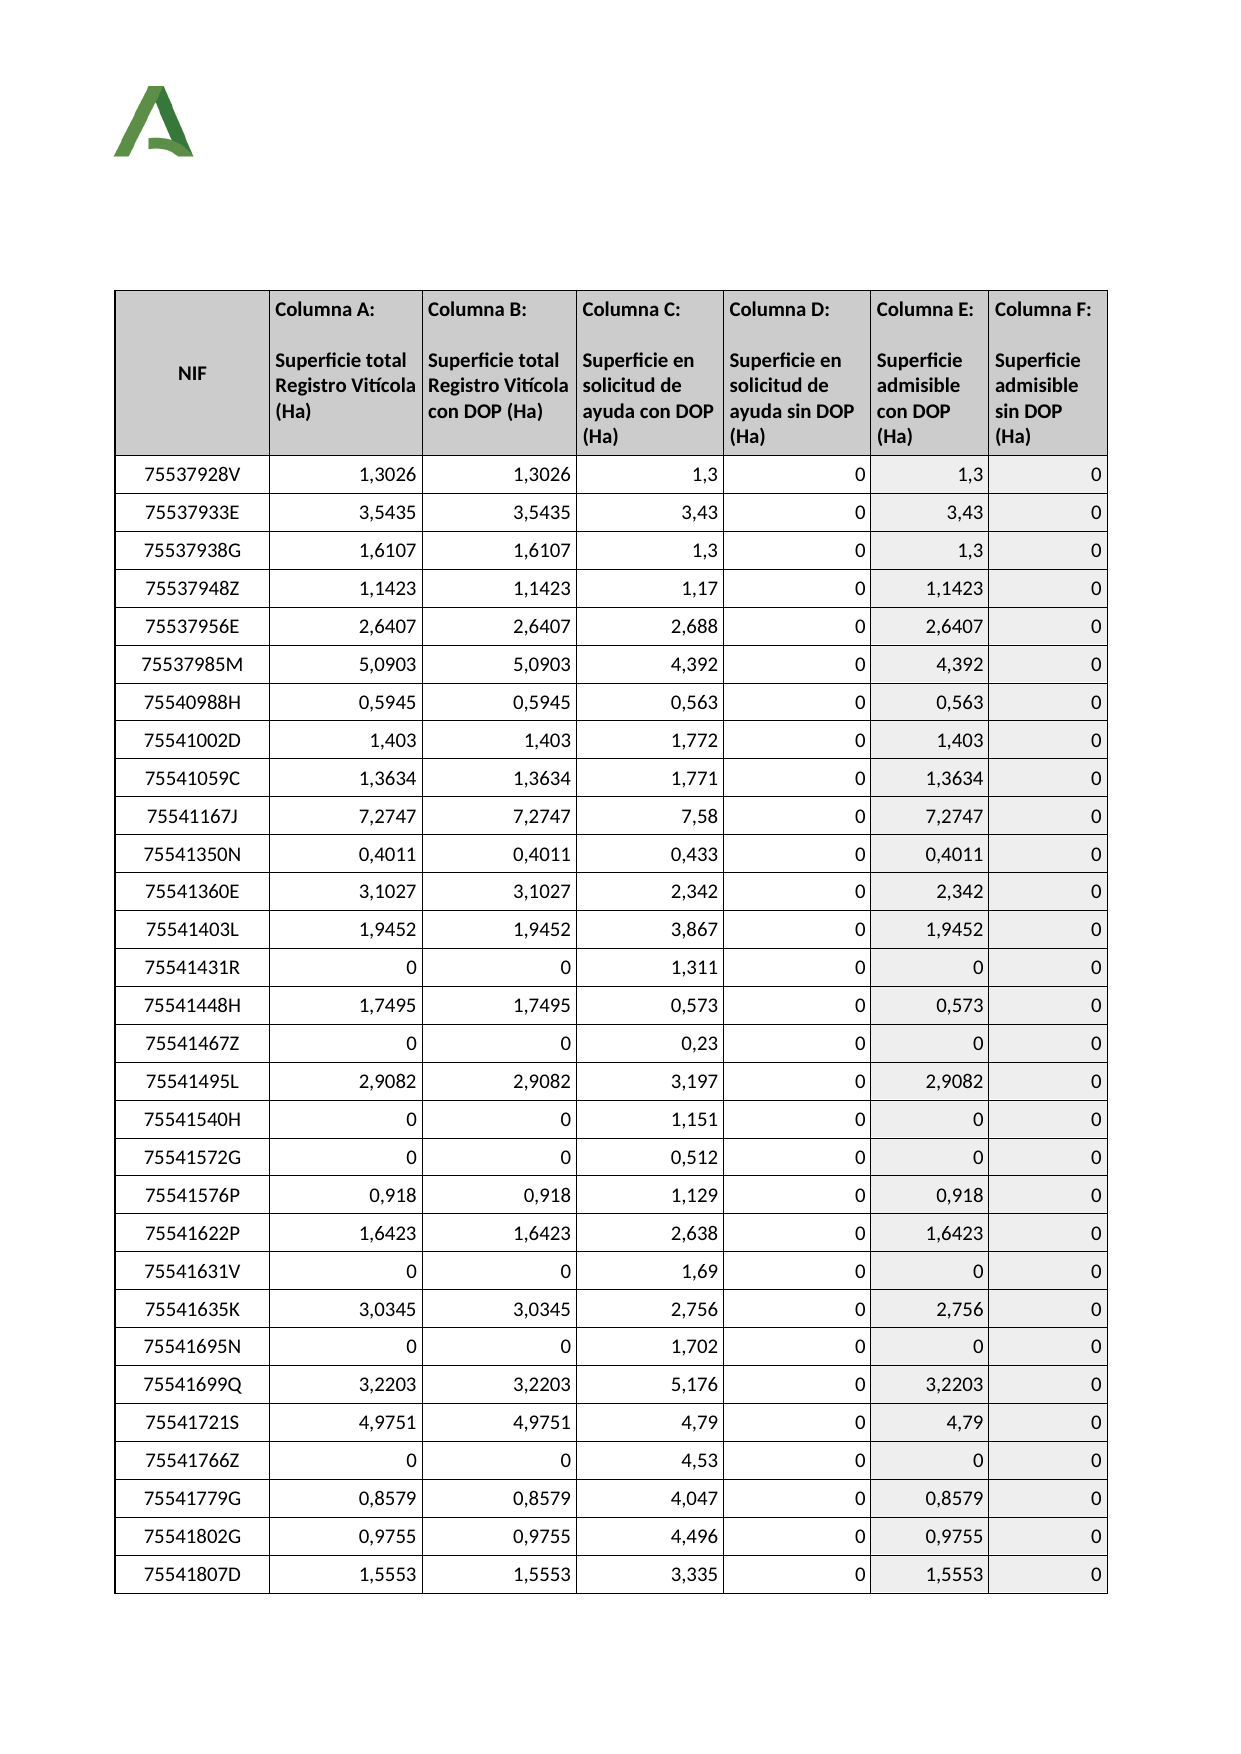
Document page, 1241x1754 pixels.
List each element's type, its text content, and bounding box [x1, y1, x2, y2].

table_cell 0 [989, 987, 1107, 1024]
table_cell 4,496 [577, 1518, 723, 1554]
table_cell 75537985M [116, 646, 269, 682]
table_cell 0 [989, 1480, 1107, 1517]
table_cell 0,563 [577, 684, 723, 720]
table_cell 0,4011 [871, 835, 988, 872]
table_cell 0 [270, 1328, 422, 1365]
table_cell 1,129 [577, 1176, 723, 1213]
table_cell 0,9755 [871, 1518, 988, 1554]
table_cell 4,53 [577, 1442, 723, 1479]
table_cell 3,43 [577, 494, 723, 531]
table_cell 0 [989, 797, 1107, 834]
table_cell 75537933E [116, 494, 269, 531]
table_cell 2,9082 [871, 1063, 988, 1099]
table_cell 75541495L [116, 1063, 269, 1099]
table_cell 0 [270, 1252, 422, 1289]
table_cell 0,9755 [270, 1518, 422, 1554]
table_cell 0 [724, 911, 870, 948]
table_cell 0 [724, 1139, 870, 1175]
table_cell 1,6423 [423, 1214, 576, 1251]
table_cell 2,9082 [423, 1063, 576, 1099]
table_cell 0 [724, 1252, 870, 1289]
table_cell 3,2203 [270, 1366, 422, 1403]
table_cell 1,5553 [270, 1556, 422, 1592]
table_cell 0 [989, 1252, 1107, 1289]
table_cell 7,2747 [423, 797, 576, 834]
table_cell 7,58 [577, 797, 723, 834]
table_cell 1,3 [871, 532, 988, 569]
table_cell 1,69 [577, 1252, 723, 1289]
table_cell 0 [871, 1328, 988, 1365]
table_header Columna D: Superficie en solicitud de ayuda sin DOP (Ha) [724, 291, 870, 455]
table_cell 1,403 [423, 721, 576, 758]
table_cell 1,3 [577, 456, 723, 493]
table_cell 0 [989, 1290, 1107, 1327]
table_cell 0 [724, 570, 870, 607]
table_cell 3,1027 [423, 873, 576, 910]
table_cell 1,3634 [270, 759, 422, 796]
table_cell 4,392 [871, 646, 988, 682]
table_cell 0,918 [270, 1176, 422, 1213]
table_cell 0,5945 [423, 684, 576, 720]
table_cell 0 [989, 911, 1107, 948]
table_cell 0,512 [577, 1139, 723, 1175]
table_cell 2,9082 [270, 1063, 422, 1099]
table_cell 0 [989, 1442, 1107, 1479]
table_cell 75541431R [116, 949, 269, 986]
table_cell 75541635K [116, 1290, 269, 1327]
table_cell 0 [724, 684, 870, 720]
table_cell 75541622P [116, 1214, 269, 1251]
table_cell 4,9751 [423, 1404, 576, 1441]
table_cell 1,3026 [423, 456, 576, 493]
table_cell 1,9452 [423, 911, 576, 948]
table_cell 0 [724, 721, 870, 758]
table_cell 0 [270, 1101, 422, 1137]
table_cell 1,702 [577, 1328, 723, 1365]
table_cell 0,9755 [423, 1518, 576, 1554]
table_cell 0 [724, 949, 870, 986]
table_cell 0,23 [577, 1025, 723, 1062]
table_cell 0 [724, 797, 870, 834]
table_cell 1,1423 [423, 570, 576, 607]
table_cell 0 [724, 494, 870, 531]
table_cell 7,2747 [871, 797, 988, 834]
table_cell 75541467Z [116, 1025, 269, 1062]
table_cell 0 [871, 1139, 988, 1175]
table_cell 75541350N [116, 835, 269, 872]
table_cell 0 [724, 1214, 870, 1251]
table_cell 0 [871, 1101, 988, 1137]
table_cell 0 [989, 646, 1107, 682]
table_cell 1,3 [577, 532, 723, 569]
table_cell 0 [989, 721, 1107, 758]
table_cell 0 [423, 1139, 576, 1175]
table_cell 0 [724, 873, 870, 910]
table_cell 0 [724, 608, 870, 644]
table_cell 1,5553 [423, 1556, 576, 1592]
table_cell 0 [989, 532, 1107, 569]
table_cell 0 [724, 1366, 870, 1403]
table_cell 3,335 [577, 1556, 723, 1592]
table_cell 0 [270, 1139, 422, 1175]
picture [109, 81, 198, 161]
table_cell 75541802G [116, 1518, 269, 1554]
table_cell 0 [724, 1063, 870, 1099]
table_cell 0 [989, 1176, 1107, 1213]
table_cell 3,43 [871, 494, 988, 531]
table_cell 1,1423 [871, 570, 988, 607]
table_cell 3,5435 [270, 494, 422, 531]
table_cell 2,756 [577, 1290, 723, 1327]
table_cell 1,1423 [270, 570, 422, 607]
table_cell 0 [989, 1366, 1107, 1403]
table_cell 75541448H [116, 987, 269, 1024]
table_cell 4,392 [577, 646, 723, 682]
table_cell 1,6107 [270, 532, 422, 569]
table_cell 5,0903 [270, 646, 422, 682]
table_cell 1,6423 [270, 1214, 422, 1251]
table_cell 3,197 [577, 1063, 723, 1099]
table_cell 0 [423, 1328, 576, 1365]
table_cell 0 [724, 532, 870, 569]
table_cell 0 [724, 987, 870, 1024]
table_cell 0 [989, 1025, 1107, 1062]
table_cell 3,2203 [423, 1366, 576, 1403]
table_cell 4,79 [577, 1404, 723, 1441]
table_cell 75541807D [116, 1556, 269, 1592]
table_cell 3,2203 [871, 1366, 988, 1403]
table_cell 0 [989, 1101, 1107, 1137]
table_cell 0 [724, 759, 870, 796]
table_cell 0,8579 [871, 1480, 988, 1517]
table_cell 75541360E [116, 873, 269, 910]
table_cell 0 [724, 646, 870, 682]
table_cell 0,8579 [270, 1480, 422, 1517]
table_cell 0 [724, 1518, 870, 1554]
table_cell 0 [989, 494, 1107, 531]
table_cell 1,9452 [270, 911, 422, 948]
table_cell 0 [989, 759, 1107, 796]
table_cell 3,5435 [423, 494, 576, 531]
table_cell 1,771 [577, 759, 723, 796]
table_cell 1,5553 [871, 1556, 988, 1592]
table_cell 7,2747 [270, 797, 422, 834]
table_cell 0 [989, 949, 1107, 986]
table_cell 0,5945 [270, 684, 422, 720]
table_cell 2,756 [871, 1290, 988, 1327]
table_cell 0 [423, 1025, 576, 1062]
table_cell 0 [270, 1442, 422, 1479]
table_cell 0 [724, 1176, 870, 1213]
table_cell 0 [989, 1556, 1107, 1592]
table_cell 75541059C [116, 759, 269, 796]
table_cell 0,4011 [270, 835, 422, 872]
table_cell 0 [989, 1518, 1107, 1554]
table_cell 0 [871, 1252, 988, 1289]
table_cell 1,772 [577, 721, 723, 758]
table_cell 0 [423, 1252, 576, 1289]
table_cell 0 [871, 1025, 988, 1062]
table_cell 75537948Z [116, 570, 269, 607]
table_cell 0,918 [871, 1176, 988, 1213]
table_cell 0 [724, 1025, 870, 1062]
table_cell 75540988H [116, 684, 269, 720]
table_cell 2,6407 [423, 608, 576, 644]
table_cell 2,342 [871, 873, 988, 910]
table_cell 75541572G [116, 1139, 269, 1175]
table_cell 3,867 [577, 911, 723, 948]
table_cell 1,6107 [423, 532, 576, 569]
table_cell 0 [724, 1442, 870, 1479]
table_cell 1,3026 [270, 456, 422, 493]
table_cell 0 [724, 1480, 870, 1517]
table_cell 1,7495 [423, 987, 576, 1024]
table_cell 0 [989, 1404, 1107, 1441]
table_cell 2,638 [577, 1214, 723, 1251]
table_header Columna F: Superficie admisible sin DOP (Ha) [989, 291, 1107, 455]
table_header Columna C: Superficie en solicitud de ayuda con DOP (Ha) [577, 291, 723, 455]
table_cell 2,688 [577, 608, 723, 644]
table_cell 0 [724, 456, 870, 493]
table_cell 0 [724, 1556, 870, 1592]
table_cell 0 [423, 949, 576, 986]
table_cell 2,6407 [270, 608, 422, 644]
table_cell 0 [423, 1442, 576, 1479]
table_cell 75541699Q [116, 1366, 269, 1403]
table_cell 75541766Z [116, 1442, 269, 1479]
table_cell 75541002D [116, 721, 269, 758]
table_cell 0 [724, 1290, 870, 1327]
table_cell 2,342 [577, 873, 723, 910]
table_cell 0 [989, 873, 1107, 910]
table_cell 0,918 [423, 1176, 576, 1213]
table_cell 0,4011 [423, 835, 576, 872]
table_cell 1,7495 [270, 987, 422, 1024]
table_header NIF [116, 291, 269, 455]
table_cell 0 [724, 1404, 870, 1441]
table_cell 1,9452 [871, 911, 988, 948]
table_cell 0 [871, 1442, 988, 1479]
table_cell 1,6423 [871, 1214, 988, 1251]
table_cell 0 [989, 1214, 1107, 1251]
table_cell 0 [989, 608, 1107, 644]
table_cell 75541779G [116, 1480, 269, 1517]
table_cell 75537956E [116, 608, 269, 644]
table_header Columna B: Superficie total Registro Vitícola con DOP (Ha) [423, 291, 576, 455]
table_cell 0,563 [871, 684, 988, 720]
table_cell 0 [989, 570, 1107, 607]
table_cell 3,0345 [270, 1290, 422, 1327]
table_cell 1,17 [577, 570, 723, 607]
table_cell 0,433 [577, 835, 723, 872]
table_cell 2,6407 [871, 608, 988, 644]
table_cell 1,403 [270, 721, 422, 758]
table_cell 5,0903 [423, 646, 576, 682]
table_cell 5,176 [577, 1366, 723, 1403]
table_cell 0 [989, 1139, 1107, 1175]
table_cell 1,151 [577, 1101, 723, 1137]
table_cell 75541576P [116, 1176, 269, 1213]
table_cell 4,79 [871, 1404, 988, 1441]
table_cell 0 [423, 1101, 576, 1137]
table_cell 0 [989, 1063, 1107, 1099]
table_cell 75537938G [116, 532, 269, 569]
table_cell 0,573 [577, 987, 723, 1024]
table_cell 0 [270, 949, 422, 986]
table_cell 0 [989, 835, 1107, 872]
table_cell 4,047 [577, 1480, 723, 1517]
table_cell 0 [724, 835, 870, 872]
table_header Columna A: Superficie total Registro Vitícola (Ha) [270, 291, 422, 455]
table_cell 75541631V [116, 1252, 269, 1289]
table_cell 75541695N [116, 1328, 269, 1365]
table_cell 1,3 [871, 456, 988, 493]
table_cell 0 [871, 949, 988, 986]
table_cell 1,311 [577, 949, 723, 986]
table_cell 0 [724, 1328, 870, 1365]
table_cell 0,573 [871, 987, 988, 1024]
table_cell 0,8579 [423, 1480, 576, 1517]
table_cell 4,9751 [270, 1404, 422, 1441]
table_cell 75541167J [116, 797, 269, 834]
table_cell 0 [989, 1328, 1107, 1365]
table_cell 0 [989, 456, 1107, 493]
table_cell 75541403L [116, 911, 269, 948]
table_cell 1,3634 [871, 759, 988, 796]
table_cell 0 [270, 1025, 422, 1062]
table_cell 75541721S [116, 1404, 269, 1441]
table_cell 75537928V [116, 456, 269, 493]
table_cell 1,403 [871, 721, 988, 758]
table_header Columna E: Superficie admisible con DOP (Ha) [871, 291, 988, 455]
table_cell 75541540H [116, 1101, 269, 1137]
table_cell 3,0345 [423, 1290, 576, 1327]
table_cell 3,1027 [270, 873, 422, 910]
table_cell 0 [989, 684, 1107, 720]
table_cell 1,3634 [423, 759, 576, 796]
table_cell 0 [724, 1101, 870, 1137]
